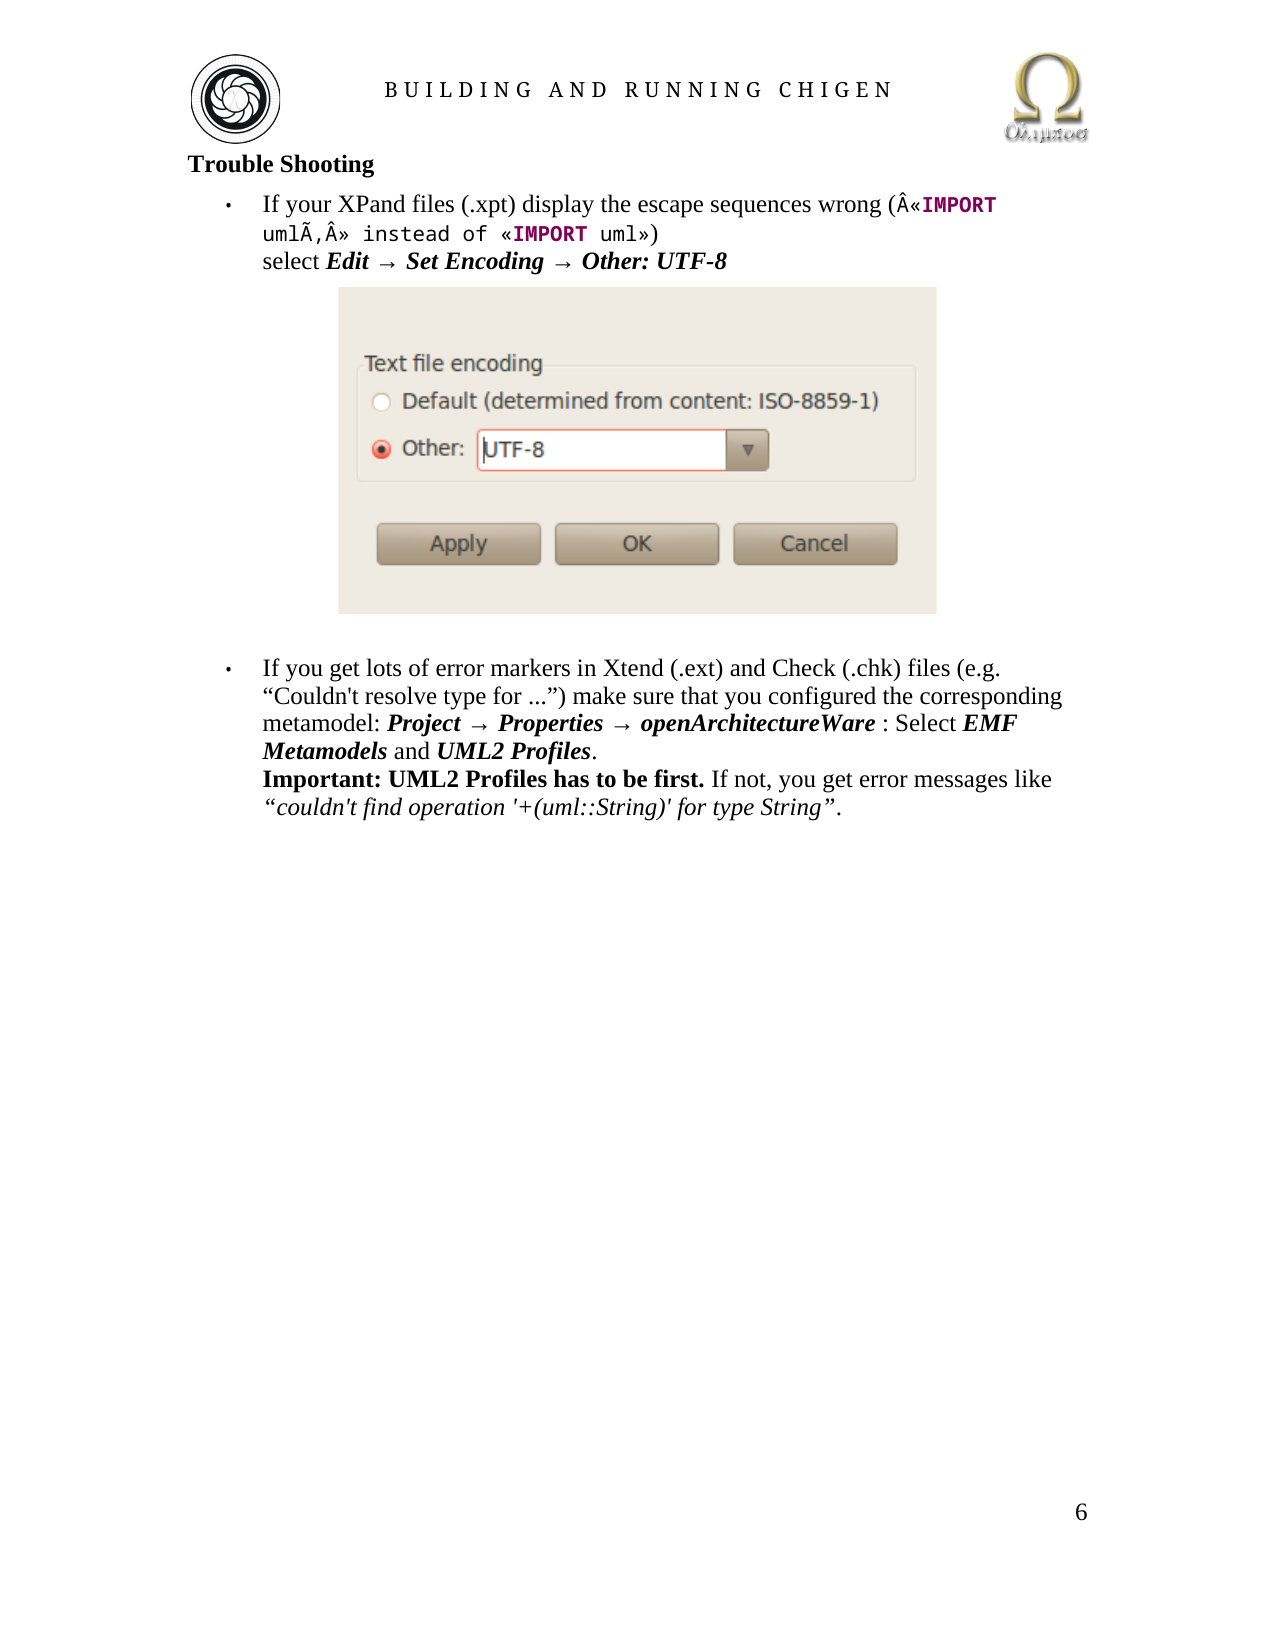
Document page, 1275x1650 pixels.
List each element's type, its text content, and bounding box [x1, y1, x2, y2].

list If you get lots of error markers in Xtend (.ext) and Check (.chk) files (e.g. “Couldn't resolve type for ...”) make sure that you configured the corresponding metamodel: Project → Properties → openArchitectureWare : Select EMF Metamodels and UML2 Profiles. Important: UML2 Profiles has to be first. If not, you get error messages like “couldn't find operation '+(uml::String)' for type String”. [225, 654, 1087, 820]
text Trouble Shooting [187, 150, 1087, 178]
list If your XPand files (.xpt) display the escape sequences wrong (Â«IMPORT umlÃ‚Â» instead of «IMPORT uml») select Edit → Set Encoding → Other: UTF-8 [225, 190, 1087, 275]
picture [338, 287, 937, 614]
picture [191, 54, 281, 144]
picture [1000, 50, 1090, 143]
